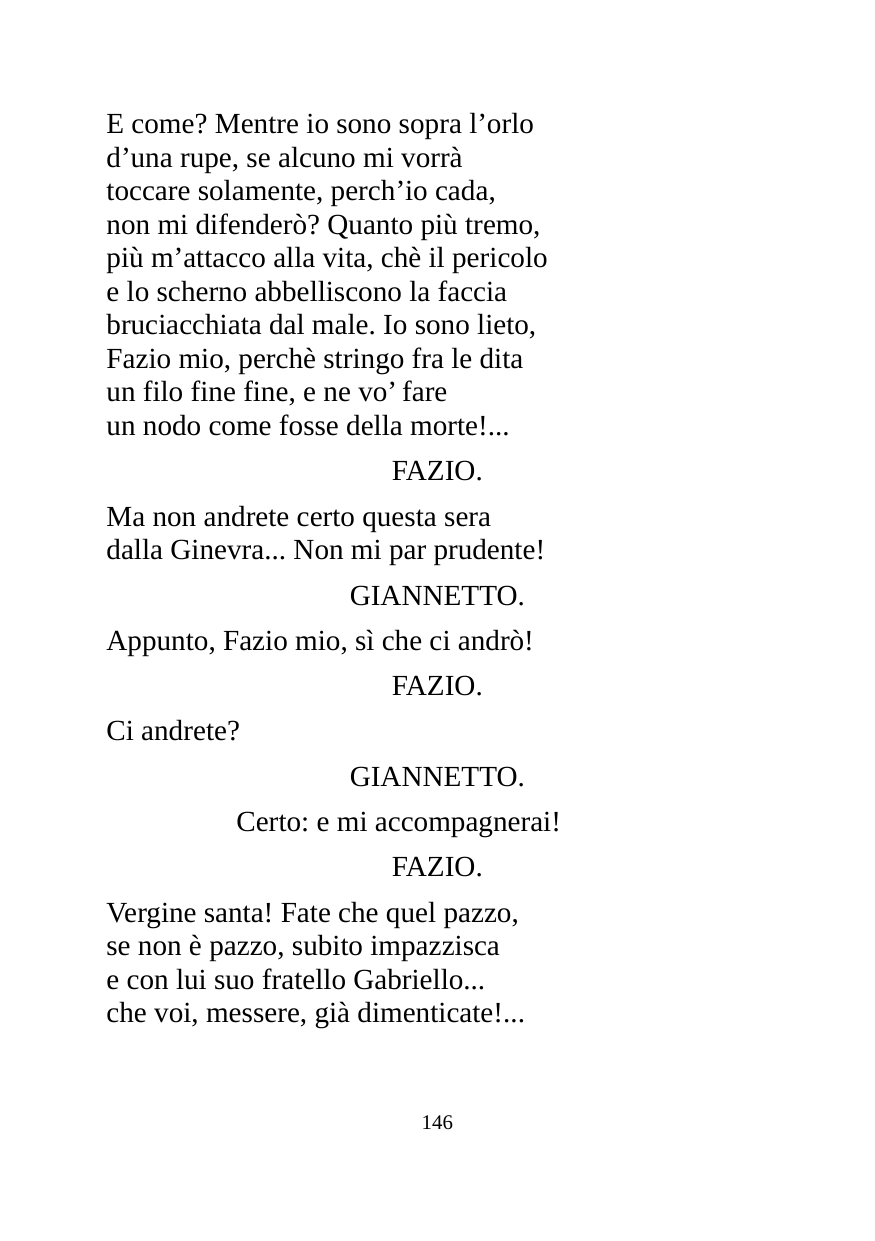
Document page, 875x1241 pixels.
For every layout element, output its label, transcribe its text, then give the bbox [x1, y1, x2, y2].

text Certo: e mi accompagnerai! [106, 804, 768, 838]
text GIANNETTO. [106, 578, 768, 611]
text Ci andrete? [106, 713, 768, 747]
text GIANNETTO. [106, 759, 768, 792]
text E come? Mentre io sono sopra l’orlo d’una rupe, se alcuno mi vorrà toccare solamente, perch’io cada, non mi difenderò? Quanto più tremo, più m’attacco alla vita, chè il pericolo e lo scherno abbelliscono la faccia bruciacchiata dal male. Io sono lieto, Fazio mio, perchè stringo fra le dita un filo fine fine, e ne vo’ fare un nodo come fosse della morte!... [106, 106, 768, 442]
text Appunto, Fazio mio, sì che ci andrò! [106, 623, 768, 656]
text FAZIO. [106, 453, 768, 487]
text Vergine santa! Fate che quel pazzo, se non è pazzo, subito impazzisca e con lui suo fratello Gabriello... che voi, messere, già dimenticate!... [106, 895, 768, 1029]
text FAZIO. [106, 849, 768, 883]
text Ma non andrete certo questa sera dalla Ginevra... Non mi par prudente! [106, 499, 768, 566]
text FAZIO. [106, 668, 768, 702]
